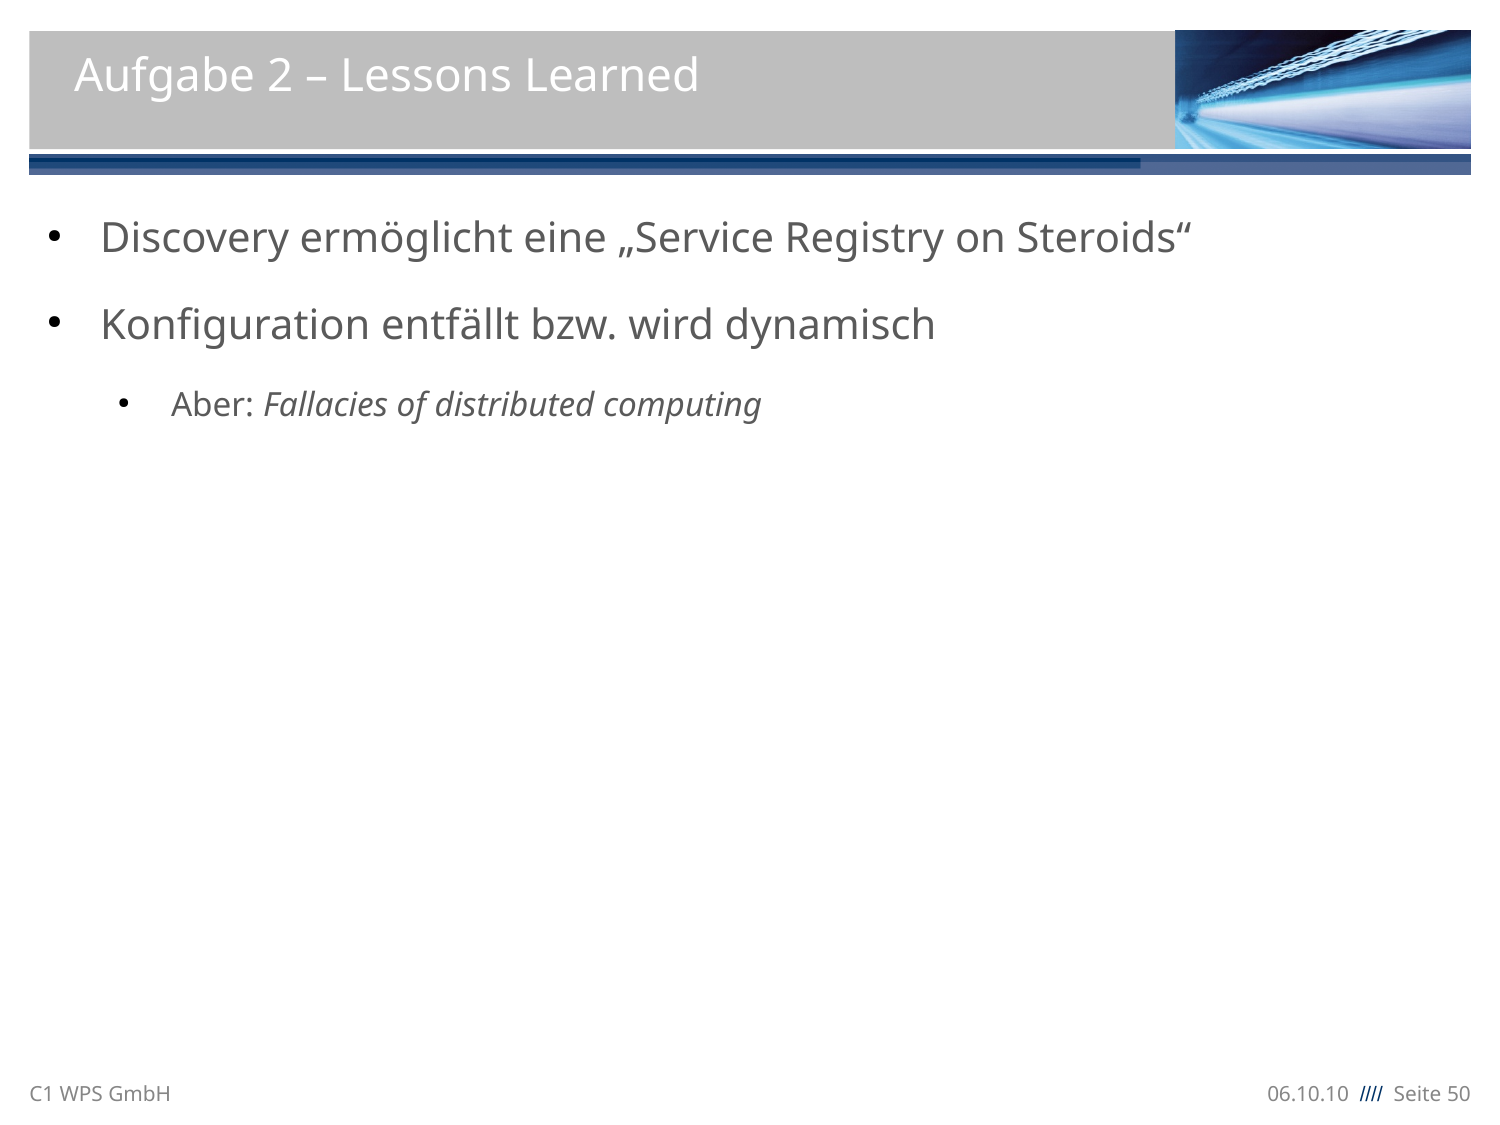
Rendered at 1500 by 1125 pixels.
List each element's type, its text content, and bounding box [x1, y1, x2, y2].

picture [29, 154, 1471, 175]
title Aufgabe 2 – Lessons Learned [29, 31, 1176, 150]
list Discovery ermöglicht eine „Service Registry on Steroids“ Konfiguration entfällt bzw. wird dynamisch Aber: Fallacies of distributed computing [29, 208, 1471, 1059]
picture [1175, 30, 1471, 149]
